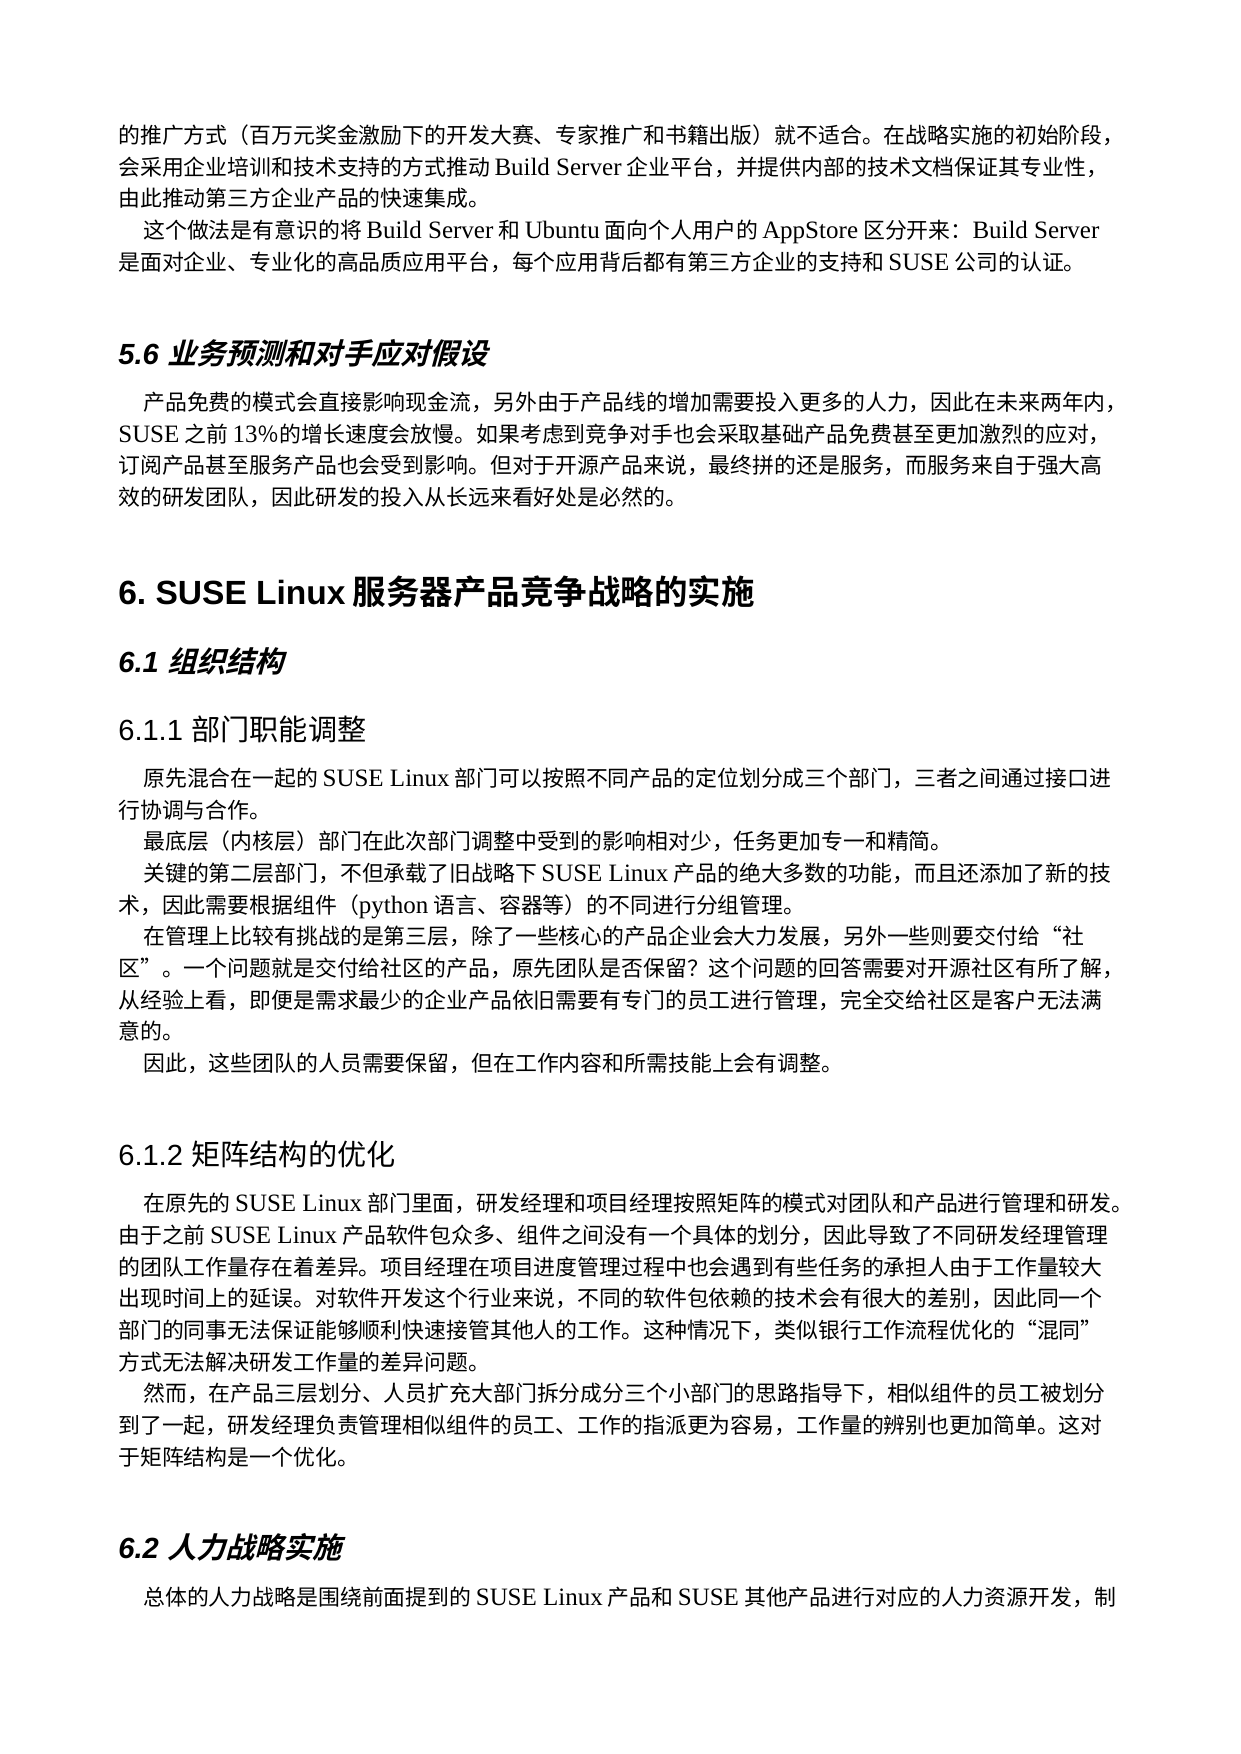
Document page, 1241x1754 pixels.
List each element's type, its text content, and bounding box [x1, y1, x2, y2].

text 最底层（内核层）部门在此次部门调整中受到的影响相对少，任务更加专一和精简。 [118, 824, 1122, 856]
text 然而，在产品三层划分、人员扩充大部门拆分成分三个小部门的思路指导下，相似组件的员工被划分到了一起，研发经理负责管理相似组件的员工、工作的指派更为容易，工作量的辨别也更加简单。这对于矩阵结构是一个优化。 [118, 1376, 1122, 1471]
text 这个做法是有意识的将Build Server和Ubuntu面向个人用户的AppStore区分开来：Build Server是面对企业、专业化的高品质应用平台，每个应用背后都有第三方企业的支持和SUSE公司的认证。 [118, 213, 1122, 276]
subtitle 6. SUSE Linux服务器产品竞争战略的实施 [118, 565, 1122, 614]
subtitle 6.1.1 部门职能调整 [118, 706, 1122, 748]
text 总体的人力战略是围绕前面提到的SUSE Linux产品和SUSE其他产品进行对应的人力资源开发，制 [118, 1580, 1122, 1611]
subtitle 6.1.2 矩阵结构的优化 [118, 1131, 1122, 1174]
text 的推广方式（百万元奖金激励下的开发大赛、专家推广和书籍出版）就不适合。在战略实施的初始阶段，会采用企业培训和技术支持的方式推动Build Server企业平台，并提供内部的技术文档保证其专业性，由此推动第三方企业产品的快速集成。 [118, 118, 1122, 213]
text 关键的第二层部门，不但承载了旧战略下SUSE Linux产品的绝大多数的功能，而且还添加了新的技术，因此需要根据组件（python语言、容器等）的不同进行分组管理。 [118, 856, 1122, 919]
subtitle 6.2 人力战略实施 [118, 1525, 1122, 1567]
text 产品免费的模式会直接影响现金流，另外由于产品线的增加需要投入更多的人力，因此在未来两年内，SUSE之前13％的增长速度会放慢。如果考虑到竞争对手也会采取基础产品免费甚至更加激烈的应对，订阅产品甚至服务产品也会受到影响。但对于开源产品来说，最终拼的还是服务，而服务来自于强大高效的研发团队，因此研发的投入从长远来看好处是必然的。 [118, 385, 1122, 512]
text 在管理上比较有挑战的是第三层，除了一些核心的产品企业会大力发展，另外一些则要交付给“社区”。一个问题就是交付给社区的产品，原先团队是否保留？这个问题的回答需要对开源社区有所了解，从经验上看，即便是需求最少的企业产品依旧需要有专门的员工进行管理，完全交给社区是客户无法满意的。 [118, 919, 1122, 1046]
subtitle 6.1 组织结构 [118, 639, 1122, 681]
text 因此，这些团队的人员需要保留，但在工作内容和所需技能上会有调整。 [118, 1046, 1122, 1078]
text 在原先的SUSE Linux部门里面，研发经理和项目经理按照矩阵的模式对团队和产品进行管理和研发。由于之前SUSE Linux产品软件包众多、组件之间没有一个具体的划分，因此导致了不同研发经理管理的团队工作量存在着差异。项目经理在项目进度管理过程中也会遇到有些任务的承担人由于工作量较大出现时间上的延误。对软件开发这个行业来说，不同的软件包依赖的技术会有很大的差别，因此同一个部门的同事无法保证能够顺利快速接管其他人的工作。这种情况下，类似银行工作流程优化的“混同”方式无法解决研发工作量的差异问题。 [118, 1186, 1122, 1376]
subtitle 5.6 业务预测和对手应对假设 [118, 330, 1122, 372]
text 原先混合在一起的SUSE Linux部门可以按照不同产品的定位划分成三个部门，三者之间通过接口进行协调与合作。 [118, 761, 1122, 824]
